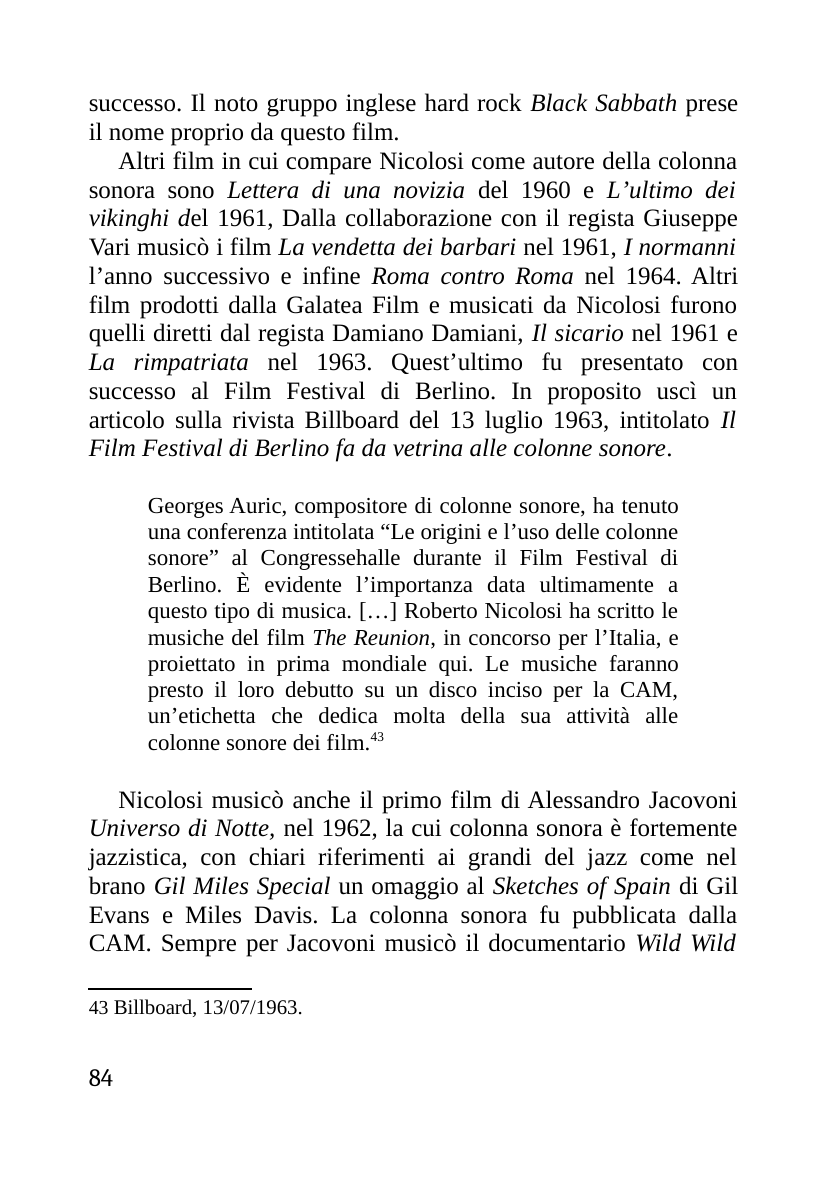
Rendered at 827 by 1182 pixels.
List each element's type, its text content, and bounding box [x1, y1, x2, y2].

text Altri film in cui compare Nicolosi come autore della colonna sonora sono Lettera di una novizia del 1960 e L’ultimo dei vikinghi del 1961, Dalla collaborazione con il regista Giuseppe Vari musicò i film La vendetta dei barbari nel 1961, I normanni l’anno successivo e infine Roma contro Roma nel 1964. Altri film prodotti dalla Galatea Film e musicati da Nicolosi furono quelli diretti dal regista Damiano Damiani, Il sicario nel 1961 e La rimpatriata nel 1963. Quest’ultimo fu presentato con successo al Film Festival di Berlino. In proposito uscì un articolo sulla rivista Billboard del 13 luglio 1963, intitolato Il Film Festival di Berlino fa da vetrina alle colonne sonore. [88, 146, 738, 462]
text Billboard, 13/07/1963. [88, 995, 738, 1019]
text successo. Il noto gruppo inglese hard rock Black Sabbath prese il nome proprio da questo film. [88, 88, 738, 146]
text Nicolosi musicò anche il primo film di Alessandro Jacovoni Universo di Notte, nel 1962, la cui colonna sonora è fortemente jazzistica, con chiari riferimenti ai grandi del jazz come nel brano Gil Miles Special un omaggio al Sketches of Spain di Gil Evans e Miles Davis. La colonna sonora fu pubblicata dalla CAM. Sempre per Jacovoni musicò il documentario Wild Wild [88, 785, 738, 957]
text Georges Auric, compositore di colonne sonore, ha tenuto una conferenza intitolata “Le origini e l’uso delle colonne sonore” al Congressehalle durante il Film Festival di Berlino. È evidente l’importanza data ultimamente a questo tipo di musica. […] Roberto Nicolosi ha scritto le musiche del film The Reunion, in concorso per l’Italia, e proiettato in prima mondiale qui. Le musiche faranno presto il loro debutto su un disco inciso per la CAM, un’etichetta che dedica molta della sua attività alle colonne sonore dei film. [148, 492, 679, 755]
